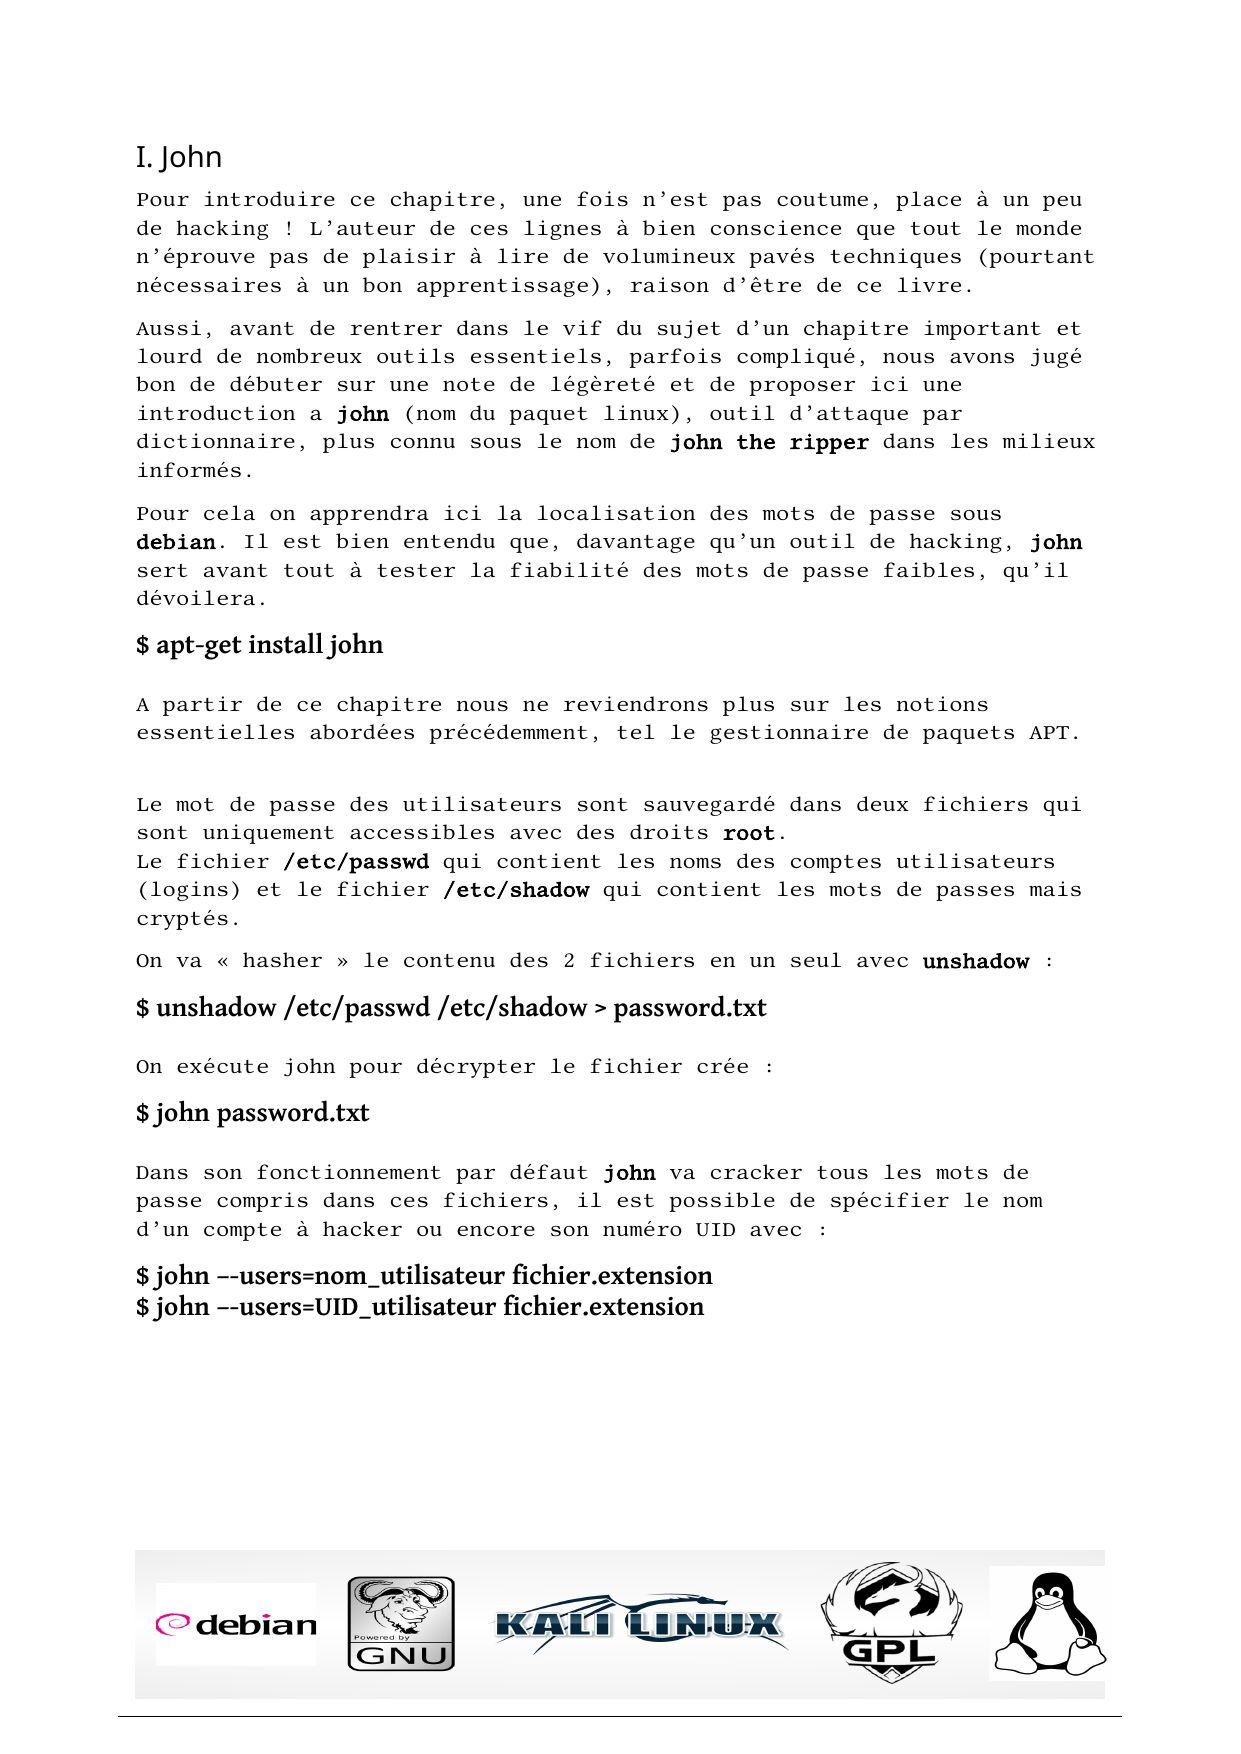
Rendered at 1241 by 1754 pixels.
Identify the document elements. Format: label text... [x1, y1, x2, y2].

text On va « hasher » le contenu des 2 fichiers en un seul avec unshadow : [136, 949, 1104, 973]
picture [820, 1562, 963, 1684]
text Pour introduire ce chapitre, une fois n’est pas coutume, place à un peu de hacking ! L’auteur de ces lignes à bien conscience que tout le monde n’éprouve pas de plaisir à lire de volumineux pavés techniques (pourtant nécessaires à un bon apprentissage), raison d’être de ce livre. [136, 188, 1104, 297]
picture [989, 1566, 1112, 1681]
text Dans son fonctionnement par défaut john va cracker tous les mots de passe compris dans ces fichiers, il est possible de spécifier le nom d’un compte à hacker ou encore son numéro UID avec : [136, 1161, 1104, 1241]
text $ john –-users=UID_utilisateur fichier.extension [136, 1292, 1104, 1323]
text $ apt-get install john [136, 630, 1104, 661]
text $ unshadow /etc/passwd /etc/shadow > password.txt [136, 992, 1104, 1024]
text On exécute john pour décrypter le fichier crée : [136, 1055, 1104, 1079]
subtitle I. John [136, 136, 1104, 176]
text Le mot de passe des utilisateurs sont sauvegardé dans deux fichiers qui sont uniquement accessibles avec des droits root. Le fichier /etc/passwd qui contient les noms des comptes utilisateurs (logins) et le fichier /etc/shadow qui contient les mots de passes mais cryptés. [136, 764, 1104, 930]
text A partir de ce chapitre nous ne reviendrons plus sur les notions essentielles abordées précédemment, tel le gestionnaire de paquets APT. [136, 693, 1104, 745]
text Pour cela on apprendra ici la localisation des mots de passe sous debian. Il est bien entendu que, davantage qu’un outil de hacking, john sert avant tout à tester la fiabilité des mots de passe faibles, qu’il dévoilera. [136, 502, 1104, 611]
picture [476, 1579, 799, 1670]
text $ john password.txt [136, 1098, 1104, 1129]
picture [341, 1573, 460, 1674]
picture [156, 1583, 317, 1666]
text Aussi, avant de rentrer dans le vif du sujet d’un chapitre important et lourd de nombreux outils essentiels, parfois compliqué, nous avons jugé bon de débuter sur une note de légèreté et de proposer ici une introduction a john (nom du paquet linux), outil d’attaque par dictionnaire, plus connu sous le nom de john the ripper dans les milieux informés. [136, 316, 1104, 482]
text $ john –-users=nom_utilisateur fichier.extension [136, 1261, 1104, 1292]
